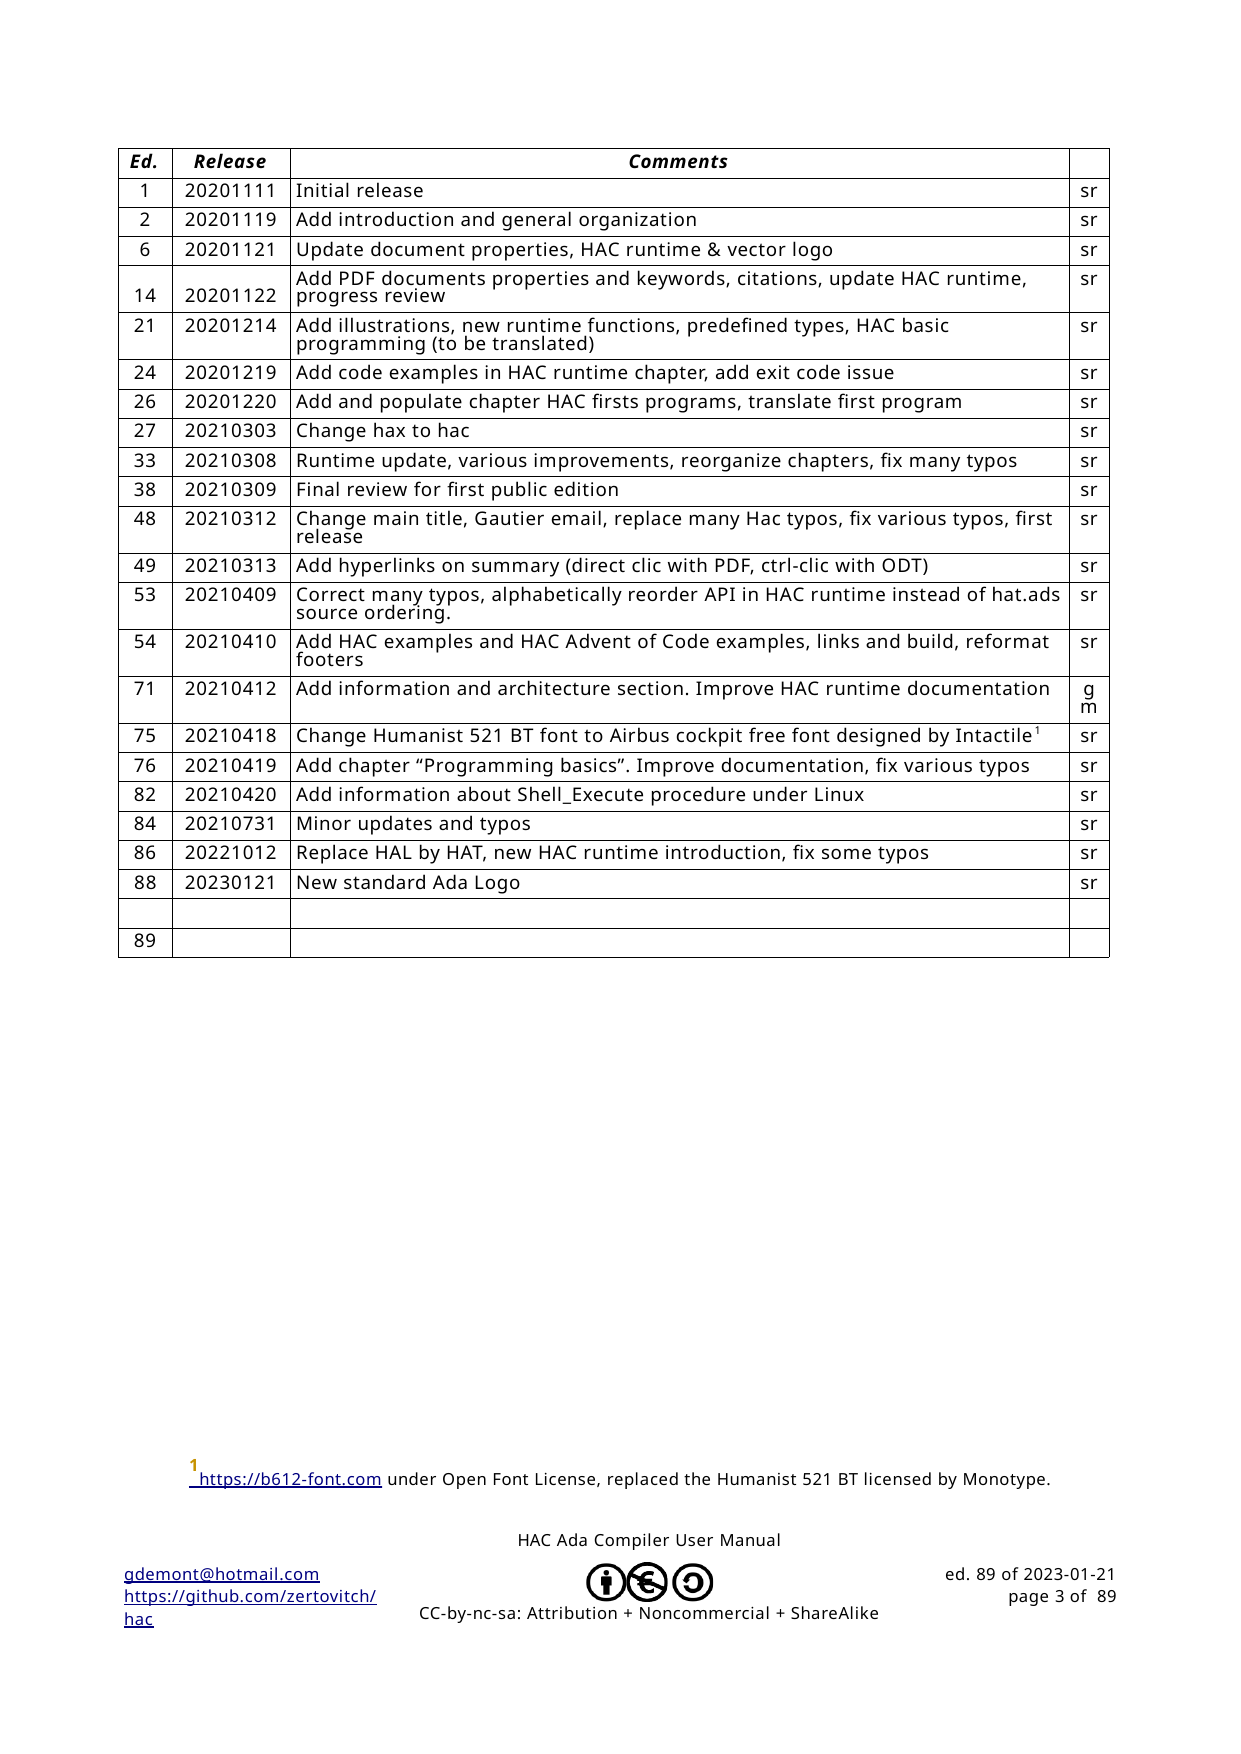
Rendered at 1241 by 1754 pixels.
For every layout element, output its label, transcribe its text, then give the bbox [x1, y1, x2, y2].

table_cell Change main title, Gautier email, replace many Hac typos, fix various typos, first release [291, 507, 1069, 552]
table_cell Add chapter “Programming basics”. Improve documentation, fix various typos [291, 753, 1069, 781]
table_cell 20210303 [173, 419, 290, 447]
table_cell sr [1070, 583, 1109, 629]
table_cell 27 [119, 419, 172, 447]
table_cell 20230121 [173, 870, 290, 898]
table_cell Minor updates and typos [291, 812, 1069, 840]
table_cell [1070, 899, 1109, 928]
table_cell 20210731 [173, 812, 290, 840]
table_cell Add and populate chapter HAC firsts programs, translate first program [291, 390, 1069, 418]
table_cell 20210419 [173, 753, 290, 781]
table_cell 84 [119, 812, 172, 840]
table_cell ‍ [119, 899, 172, 928]
table_cell 75 [119, 724, 172, 752]
table_cell sr [1070, 477, 1109, 506]
table_header Comments [291, 149, 1069, 177]
table_cell 14 [119, 266, 172, 312]
table_cell sr [1070, 390, 1109, 418]
table_cell 33 [119, 448, 172, 476]
table_cell 76 [119, 753, 172, 781]
table_cell sr [1070, 179, 1109, 207]
table_cell Change hax to hac [291, 419, 1069, 447]
table_cell Add illustrations, new runtime functions, predefined types, HAC basic programming (to be translated) [291, 313, 1069, 359]
table_cell Add information about Shell_Execute procedure under Linux [291, 782, 1069, 811]
table_cell 86 [119, 841, 172, 869]
table_cell 20201119 [173, 208, 290, 236]
table_cell 20210312 [173, 507, 290, 552]
table_cell Runtime update, various improvements, reorganize chapters, fix many typos [291, 448, 1069, 476]
table_cell 20201111 [173, 179, 290, 207]
table_cell sr [1070, 724, 1109, 752]
table_cell sr [1070, 753, 1109, 781]
table_cell 20201122 [173, 266, 290, 312]
table_cell 48 [119, 507, 172, 552]
table_cell Add information and architecture section. Improve HAC runtime documentation [291, 677, 1069, 723]
table_cell Add introduction and general organization [291, 208, 1069, 236]
table_cell sr [1070, 208, 1109, 236]
table_cell sr [1070, 782, 1109, 811]
table_cell gm [1070, 677, 1109, 723]
table_cell sr [1070, 360, 1109, 388]
table_cell Change Humanist 521 BT font to Airbus cockpit free font designed by Intactile [291, 724, 1069, 752]
table_cell 20201219 [173, 360, 290, 388]
table_cell 38 [119, 477, 172, 506]
table_cell Final review for first public edition [291, 477, 1069, 506]
table_header Release [173, 149, 290, 177]
table_cell 20210410 [173, 630, 290, 676]
table_cell Add code examples in HAC runtime chapter, add exit code issue [291, 360, 1069, 388]
table_cell 20210313 [173, 554, 290, 582]
table_cell [173, 899, 290, 928]
table_cell 82 [119, 782, 172, 811]
table_cell Add PDF documents properties and keywords, citations, update HAC runtime, progress review [291, 266, 1069, 312]
picture [672, 1562, 714, 1602]
table_cell 20201214 [173, 313, 290, 359]
table_cell 20210308 [173, 448, 290, 476]
table_header [1070, 149, 1109, 177]
table_cell 20210412 [173, 677, 290, 723]
table_cell Correct many typos, alphabetically reorder API in HAC runtime instead of hat.ads source ordering. [291, 583, 1069, 629]
table_cell Add hyperlinks on summary (direct clic with PDF, ctrl-clic with ODT) [291, 554, 1069, 582]
table_cell 20221012 [173, 841, 290, 869]
picture [585, 1562, 668, 1602]
table_cell sr [1070, 554, 1109, 582]
table_cell sr [1070, 266, 1109, 312]
table_cell sr [1070, 630, 1109, 676]
table_cell sr [1070, 841, 1109, 869]
table_cell 24 [119, 360, 172, 388]
table_cell 6 [119, 237, 172, 265]
table_cell 71 [119, 677, 172, 723]
table_cell 21 [119, 313, 172, 359]
table_cell [291, 929, 1069, 957]
table_cell 49 [119, 554, 172, 582]
table_cell sr [1070, 419, 1109, 447]
table_cell 20210420 [173, 782, 290, 811]
table_cell 20210309 [173, 477, 290, 506]
table_cell sr [1070, 812, 1109, 840]
table_cell 1 [119, 179, 172, 207]
table_cell 20201220 [173, 390, 290, 418]
table_cell 26 [119, 390, 172, 418]
table_cell sr [1070, 313, 1109, 359]
table_cell Replace HAL by HAT, new HAC runtime introduction, fix some typos [291, 841, 1069, 869]
table_cell 20210418 [173, 724, 290, 752]
table_cell New standard Ada Logo [291, 870, 1069, 898]
table_cell 89 [119, 929, 172, 957]
table_cell 20210409 [173, 583, 290, 629]
table_cell sr [1070, 237, 1109, 265]
table_cell [173, 929, 290, 957]
table_cell 54 [119, 630, 172, 676]
table_cell 20201121 [173, 237, 290, 265]
table_cell sr [1070, 507, 1109, 552]
table_cell 2 [119, 208, 172, 236]
table_cell [291, 899, 1069, 928]
table_cell sr [1070, 448, 1109, 476]
table_cell sr [1070, 870, 1109, 898]
table_cell Add HAC examples and HAC Advent of Code examples, links and build, reformat footers [291, 630, 1069, 676]
table_cell 53 [119, 583, 172, 629]
table_cell Update document properties, HAC runtime & vector logo [291, 237, 1069, 265]
table_cell [1070, 929, 1109, 957]
table_cell Initial release [291, 179, 1069, 207]
table_cell ‍88 [119, 870, 172, 898]
table_header Ed. [119, 149, 172, 177]
